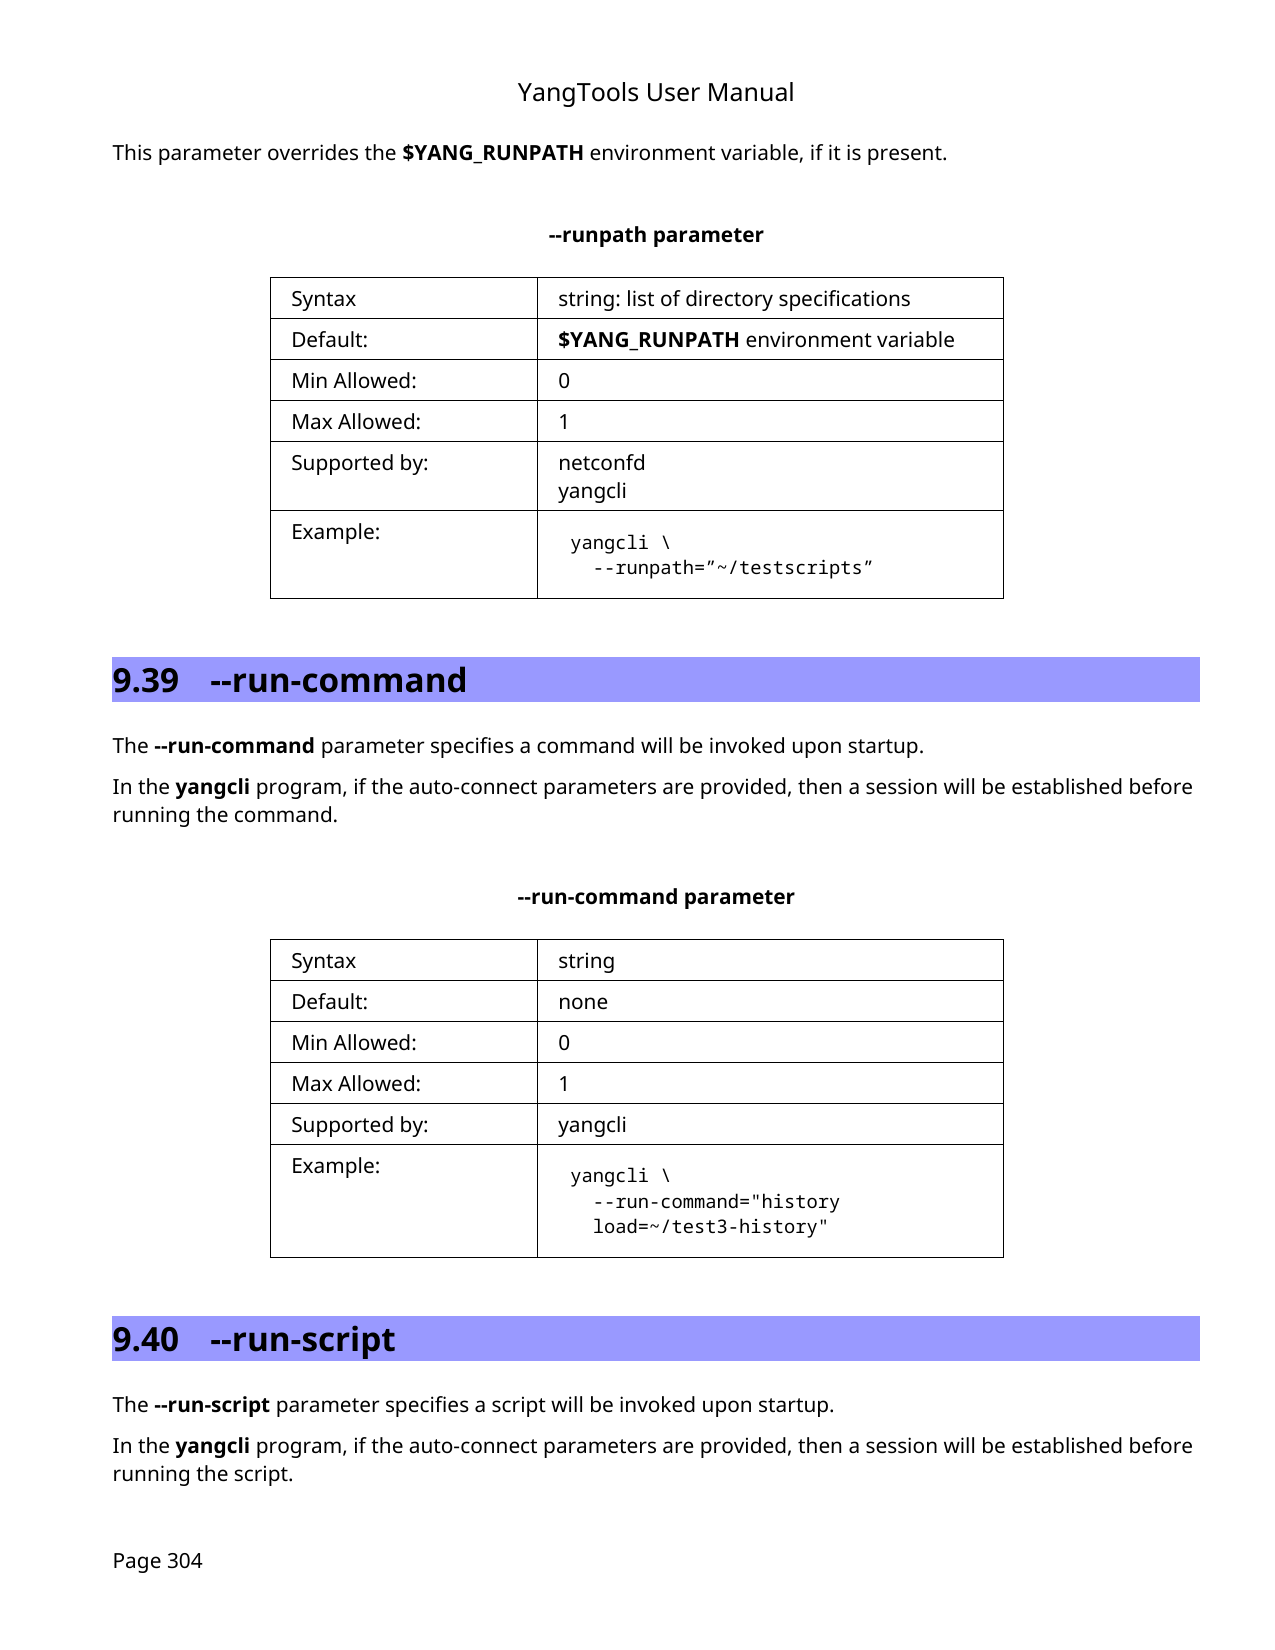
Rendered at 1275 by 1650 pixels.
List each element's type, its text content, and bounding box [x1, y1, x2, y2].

table_cell Supported by: [271, 1104, 537, 1144]
table_cell 0 [538, 1022, 1003, 1062]
table_cell Example: [271, 1145, 537, 1257]
table_cell yangcli [538, 1104, 1003, 1144]
text The --run-script parameter specifies a script will be invoked upon startup. [112, 1390, 1200, 1419]
table_header string: list of directory specifications [538, 278, 1003, 318]
subtitle --run-command [112, 657, 1200, 702]
subtitle --run-command parameter [127, 882, 1185, 911]
table_header string [538, 940, 1003, 980]
table_cell Min Allowed: [271, 360, 537, 400]
text In the yangcli program, if the auto-connect parameters are provided, then a session will be established before running the command. [112, 772, 1200, 829]
table_cell Example: [271, 511, 537, 598]
table_cell none [538, 981, 1003, 1021]
table_cell netconfd yangcli [538, 442, 1003, 510]
table_cell Max Allowed: [271, 1063, 537, 1103]
table_header Syntax [271, 940, 537, 980]
text The --run-command parameter specifies a command will be invoked upon startup. [112, 731, 1200, 759]
table_header Syntax [271, 278, 537, 318]
table_cell yangcli \ --runpath=”~/testscripts” [538, 511, 1003, 598]
table_cell 1 [538, 401, 1003, 441]
table_cell Default: [271, 319, 537, 359]
table_cell $YANG_RUNPATH environment variable [538, 319, 1003, 359]
text This parameter overrides the $YANG_RUNPATH environment variable, if it is present. [112, 138, 1200, 167]
table_cell 0 [538, 360, 1003, 400]
table_cell 1 [538, 1063, 1003, 1103]
text In the yangcli program, if the auto-connect parameters are provided, then a session will be established before running the script. [112, 1431, 1200, 1488]
table_cell Supported by: [271, 442, 537, 510]
subtitle --runpath parameter [127, 220, 1185, 249]
subtitle --run-script [112, 1316, 1200, 1361]
table_cell Min Allowed: [271, 1022, 537, 1062]
table_cell Default: [271, 981, 537, 1021]
table_cell Max Allowed: [271, 401, 537, 441]
table_cell yangcli \ --run-command="history load=~/test3-history" [538, 1145, 1003, 1257]
